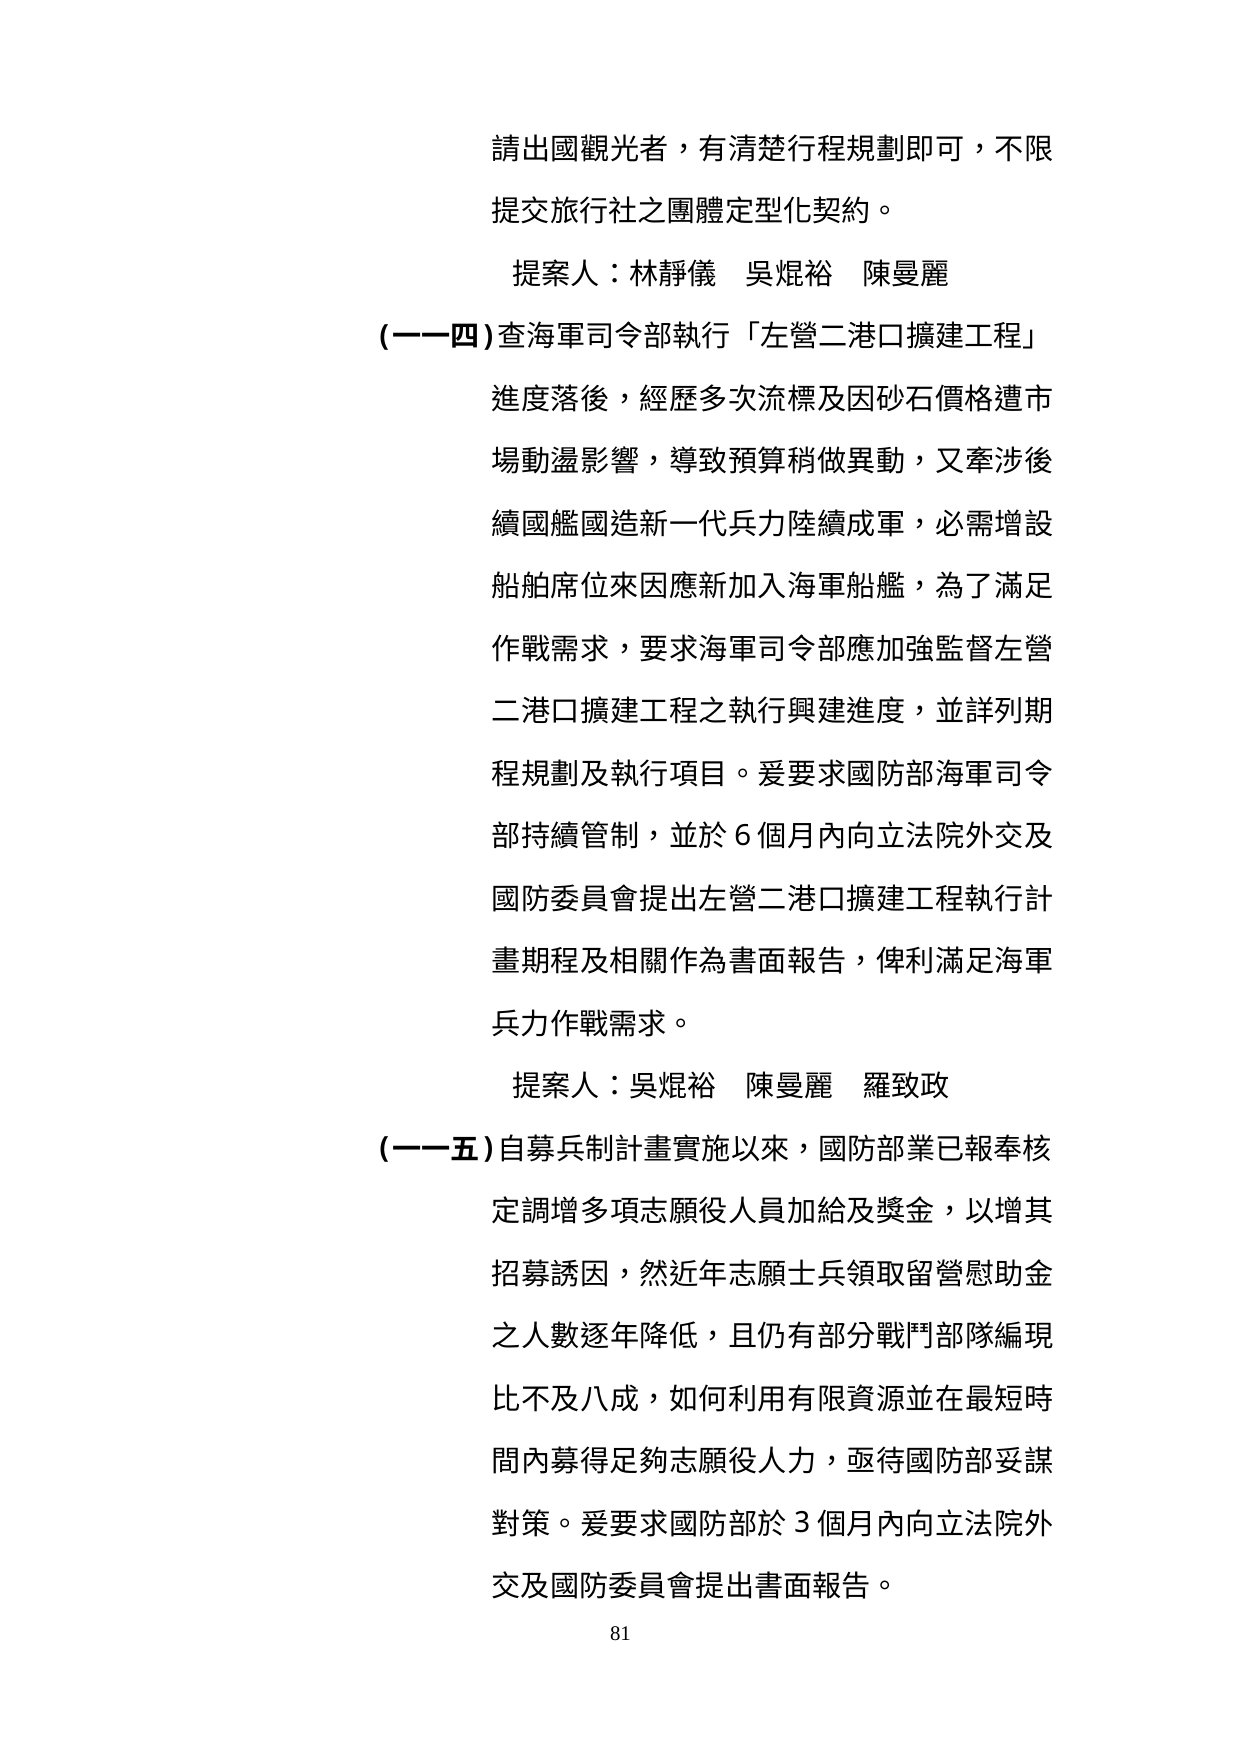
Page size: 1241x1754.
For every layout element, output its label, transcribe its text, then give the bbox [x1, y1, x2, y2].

text (一一五)自募兵制計畫實施以來，國防部業已報奉核定調增多項志願役人員加給及獎金，以增其招募誘因，然近年志願士兵領取留營慰助金之人數逐年降低，且仍有部分戰鬥部隊編現比不及八成，如何利用有限資源並在最短時間內募得足夠志願役人力，亟待國防部妥謀對策。爰要求國防部於3個月內向立法院外交及國防委員會提出書面報告。 [375, 1105, 1053, 1605]
text 提案人：吳焜裕 陳曼麗 羅致政 [512, 1042, 1053, 1105]
text 提案人：林靜儀 吳焜裕 陳曼麗 [512, 230, 1053, 292]
text (一一四)查海軍司令部執行「左營二港口擴建工程」進度落後，經歷多次流標及因砂石價格遭市場動盪影響，導致預算稍做異動，又牽涉後續國艦國造新一代兵力陸續成軍，必需增設船舶席位來因應新加入海軍船艦，為了滿足作戰需求，要求海軍司令部應加強監督左營二港口擴建工程之執行興建進度，並詳列期程規劃及執行項目。爰要求國防部海軍司令部持續管制，並於6個月內向立法院外交及國防委員會提出左營二港口擴建工程執行計畫期程及相關作為書面報告，俾利滿足海軍兵力作戰需求。 [375, 292, 1053, 1042]
text 請出國觀光者，有清楚行程規劃即可，不限提交旅行社之團體定型化契約。 [375, 105, 1053, 230]
